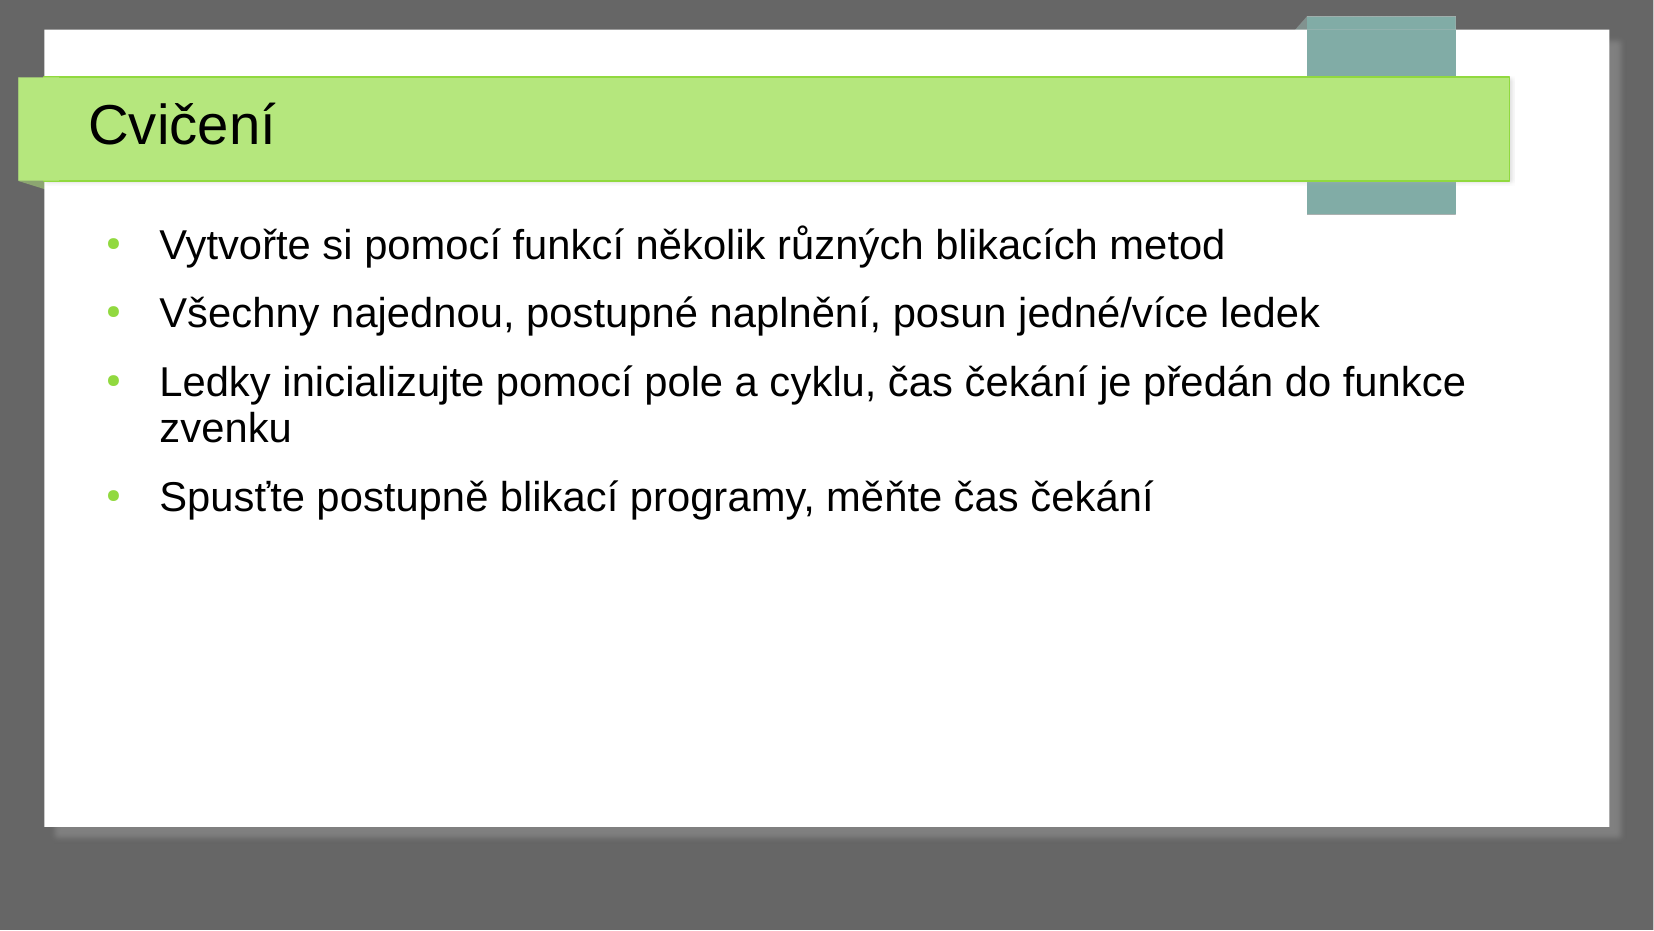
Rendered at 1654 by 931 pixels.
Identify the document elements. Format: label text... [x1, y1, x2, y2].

title Cvičení [88, 73, 1506, 178]
list Vytvořte si pomocí funkcí několik různých blikacích metod Všechny najednou, postupné naplnění, posun jedné/více ledek Ledky inicializujte pomocí pole a cyklu, čas čekání je předán do funkce zvenku Spusťte postupně blikací programy, měňte čas čekání [88, 221, 1565, 813]
